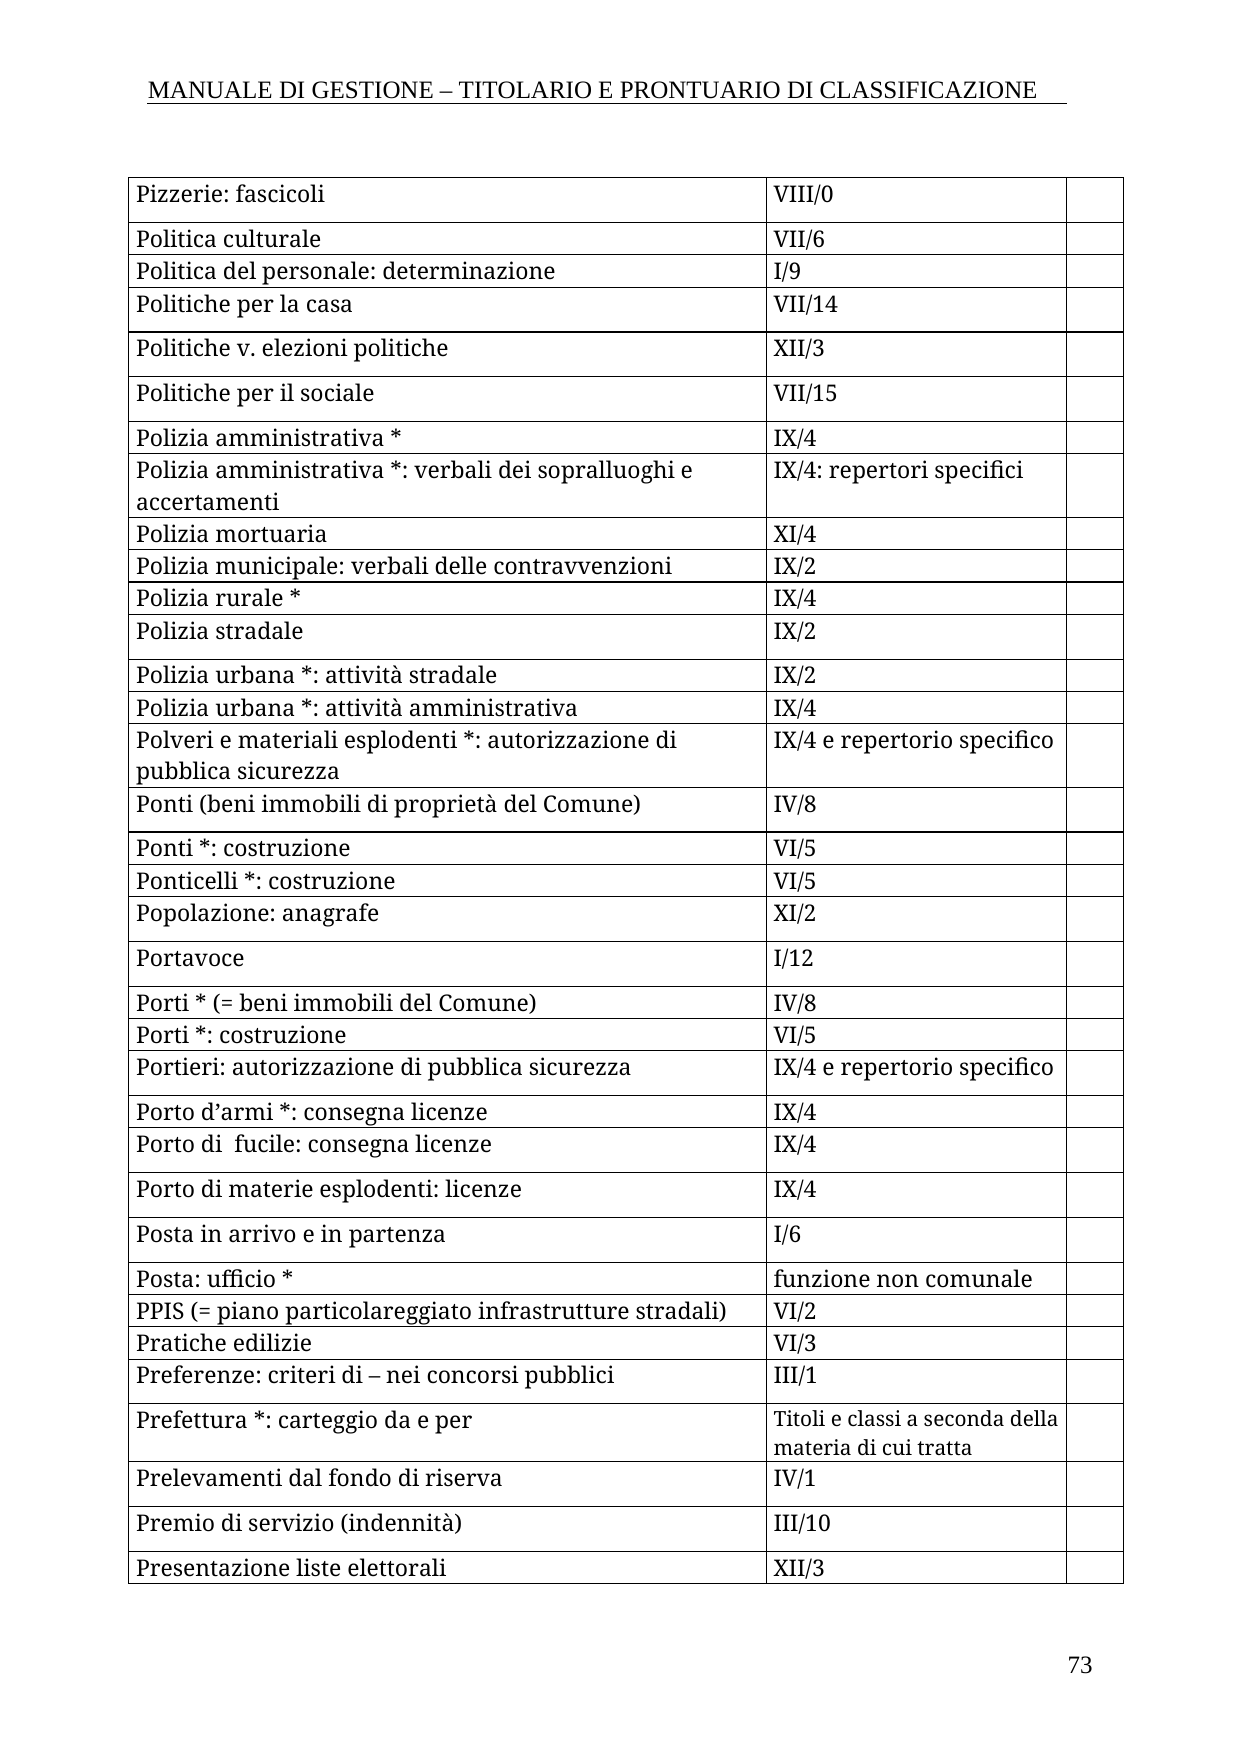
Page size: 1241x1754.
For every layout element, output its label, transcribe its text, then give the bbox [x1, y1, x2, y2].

table_cell Polizia urbana *: attività amministrativa [129, 692, 766, 723]
table_cell [1067, 865, 1123, 896]
table_cell Polveri e materiali esplodenti *: autorizzazione di pubblica sicurezza [129, 724, 766, 787]
table_cell I/6 [767, 1218, 1066, 1262]
table_cell [1067, 897, 1123, 941]
table_cell Ponti *: costruzione [129, 833, 766, 864]
table_cell IX/2 [767, 615, 1066, 658]
table_cell Porto di materie esplodenti: licenze [129, 1173, 766, 1217]
table_cell Politica culturale [129, 223, 766, 254]
table_cell VII/14 [767, 288, 1066, 331]
table_cell funzione non comunale [767, 1263, 1066, 1294]
table_cell VII/15 [767, 377, 1066, 421]
table_cell VII/6 [767, 223, 1066, 254]
table_cell [1067, 1507, 1123, 1551]
table_cell XII/3 [767, 1552, 1066, 1583]
table_cell [1067, 1019, 1123, 1050]
table_cell IX/4 e repertorio specifico [767, 1051, 1066, 1095]
table_cell [1067, 454, 1123, 517]
table_cell IX/4 [767, 1173, 1066, 1217]
table_cell IX/2 [767, 550, 1066, 581]
table_cell Porto d’armi *: consegna licenze [129, 1096, 766, 1127]
table_cell IX/4 [767, 422, 1066, 453]
table_cell IX/4: repertori specifici [767, 454, 1066, 517]
table_cell [1067, 333, 1123, 376]
table_cell [1067, 1263, 1123, 1294]
table_cell Preferenze: criteri di – nei concorsi pubblici [129, 1360, 766, 1403]
table_cell IX/4 e repertorio specifico [767, 724, 1066, 787]
table_cell Polizia urbana *: attività stradale [129, 660, 766, 691]
table_cell Ponticelli *: costruzione [129, 865, 766, 896]
table_cell I/12 [767, 942, 1066, 986]
table_cell Polizia rurale * [129, 583, 766, 614]
table_cell Porto di fucile: consegna licenze [129, 1128, 766, 1172]
table_cell [1067, 1128, 1123, 1172]
table_cell [1067, 1218, 1123, 1262]
table_cell [1067, 288, 1123, 331]
table_cell IV/8 [767, 987, 1066, 1018]
table_cell VI/5 [767, 833, 1066, 864]
table_cell [1067, 1360, 1123, 1403]
table_cell VI/2 [767, 1295, 1066, 1326]
table_cell III/1 [767, 1360, 1066, 1403]
table_cell IX/4 [767, 583, 1066, 614]
table_cell [1067, 550, 1123, 581]
table_cell [1067, 660, 1123, 691]
table_cell Porti * (= beni immobili del Comune) [129, 987, 766, 1018]
table_cell Popolazione: anagrafe [129, 897, 766, 941]
table_cell VI/5 [767, 1019, 1066, 1050]
table_cell Prefettura *: carteggio da e per [129, 1404, 766, 1461]
table_cell XII/3 [767, 333, 1066, 376]
table_cell PPIS (= piano particolareggiato infrastrutture stradali) [129, 1295, 766, 1326]
table_cell [1067, 1051, 1123, 1095]
table_cell Prelevamenti dal fondo di riserva [129, 1462, 766, 1506]
table_cell [1067, 1173, 1123, 1217]
table_cell Portieri: autorizzazione di pubblica sicurezza [129, 1051, 766, 1095]
table_cell Porti *: costruzione [129, 1019, 766, 1050]
table_cell Politica del personale: determinazione [129, 255, 766, 287]
table_cell [1067, 255, 1123, 287]
table_cell [1067, 1404, 1123, 1461]
table_cell [1067, 223, 1123, 254]
table_cell Ponti (beni immobili di proprietà del Comune) [129, 788, 766, 831]
table_cell Polizia amministrativa * [129, 422, 766, 453]
table_cell [1067, 422, 1123, 453]
table_cell VIII/0 [767, 178, 1066, 222]
table_cell [1067, 1096, 1123, 1127]
table_cell Politiche per il sociale [129, 377, 766, 421]
table_cell VI/5 [767, 865, 1066, 896]
table_cell Pratiche edilizie [129, 1327, 766, 1358]
table_cell Pizzerie: fascicoli [129, 178, 766, 222]
table_cell Politiche v. elezioni politiche [129, 333, 766, 376]
table_cell IX/2 [767, 660, 1066, 691]
table_cell [1067, 987, 1123, 1018]
table_cell III/10 [767, 1507, 1066, 1551]
table_cell Posta in arrivo e in partenza [129, 1218, 766, 1262]
table_cell [1067, 788, 1123, 831]
table_cell [1067, 1327, 1123, 1358]
table_cell [1067, 1552, 1123, 1583]
table_cell IX/4 [767, 1096, 1066, 1127]
table_cell [1067, 692, 1123, 723]
table_cell [1067, 518, 1123, 549]
table_cell VI/3 [767, 1327, 1066, 1358]
table_cell [1067, 583, 1123, 614]
table_cell Portavoce [129, 942, 766, 986]
table_cell [1067, 1295, 1123, 1326]
table_cell Presentazione liste elettorali [129, 1552, 766, 1583]
table_cell [1067, 833, 1123, 864]
table_cell XI/4 [767, 518, 1066, 549]
table_cell [1067, 178, 1123, 222]
table_cell Politiche per la casa [129, 288, 766, 331]
table_cell IV/8 [767, 788, 1066, 831]
table_cell [1067, 1462, 1123, 1506]
table_cell [1067, 615, 1123, 658]
table_cell Polizia municipale: verbali delle contravvenzioni [129, 550, 766, 581]
table_cell XI/2 [767, 897, 1066, 941]
table_cell Titoli e classi a seconda della materia di cui tratta [767, 1404, 1066, 1461]
table_cell IX/4 [767, 692, 1066, 723]
table_cell Premio di servizio (indennità) [129, 1507, 766, 1551]
table_cell [1067, 377, 1123, 421]
table_cell Polizia stradale [129, 615, 766, 658]
table_cell Polizia mortuaria [129, 518, 766, 549]
table_cell [1067, 942, 1123, 986]
table_cell IV/1 [767, 1462, 1066, 1506]
table_cell IX/4 [767, 1128, 1066, 1172]
table_cell Posta: ufficio * [129, 1263, 766, 1294]
table_cell Polizia amministrativa *: verbali dei sopralluoghi e accertamenti [129, 454, 766, 517]
table_cell I/9 [767, 255, 1066, 287]
table_cell [1067, 724, 1123, 787]
